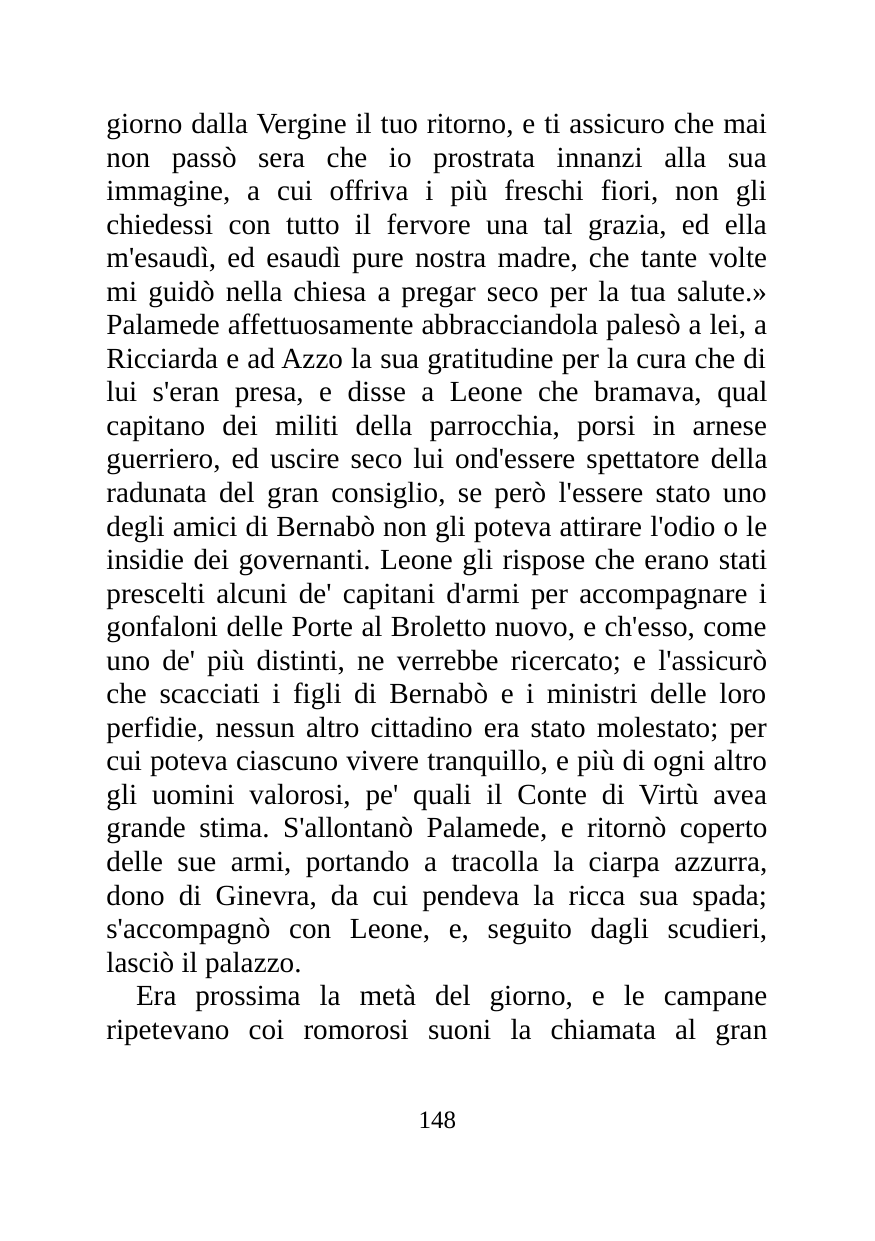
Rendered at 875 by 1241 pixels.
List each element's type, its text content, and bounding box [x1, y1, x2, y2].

text Era prossima la metà del giorno, e le campane ripetevano coi romorosi suoni la chiamata al gran [106, 978, 768, 1045]
text giorno dalla Vergine il tuo ritorno, e ti assicuro che mai non passò sera che io prostrata innanzi alla sua immagine, a cui offriva i più freschi fiori, non gli chiedessi con tutto il fervore una tal grazia, ed ella m'esaudì, ed esaudì pure nostra madre, che tante volte mi guidò nella chiesa a pregar seco per la tua salute.» Palamede affettuosamente abbracciandola palesò a lei, a Ricciarda e ad Azzo la sua gratitudine per la cura che di lui s'eran presa, e disse a Leone che bramava, qual capitano dei militi della parrocchia, porsi in arnese guerriero, ed uscire seco lui ond'essere spettatore della radunata del gran consiglio, se però l'essere stato uno degli amici di Bernabò non gli poteva attirare l'odio o le insidie dei governanti. Leone gli rispose che erano stati prescelti alcuni de' capitani d'armi per accompagnare i gonfaloni delle Porte al Broletto nuovo, e ch'esso, come uno de' più distinti, ne verrebbe ricercato; e l'assicurò che scacciati i figli di Bernabò e i ministri delle loro perfidie, nessun altro cittadino era stato molestato; per cui poteva ciascuno vivere tranquillo, e più di ogni altro gli uomini valorosi, pe' quali il Conte di Virtù avea grande stima. S'allontanò Palamede, e ritornò coperto delle sue armi, portando a tracolla la ciarpa azzurra, dono di Ginevra, da cui pendeva la ricca sua spada; s'accompagnò con Leone, e, seguito dagli scudieri, lasciò il palazzo. [106, 106, 768, 978]
